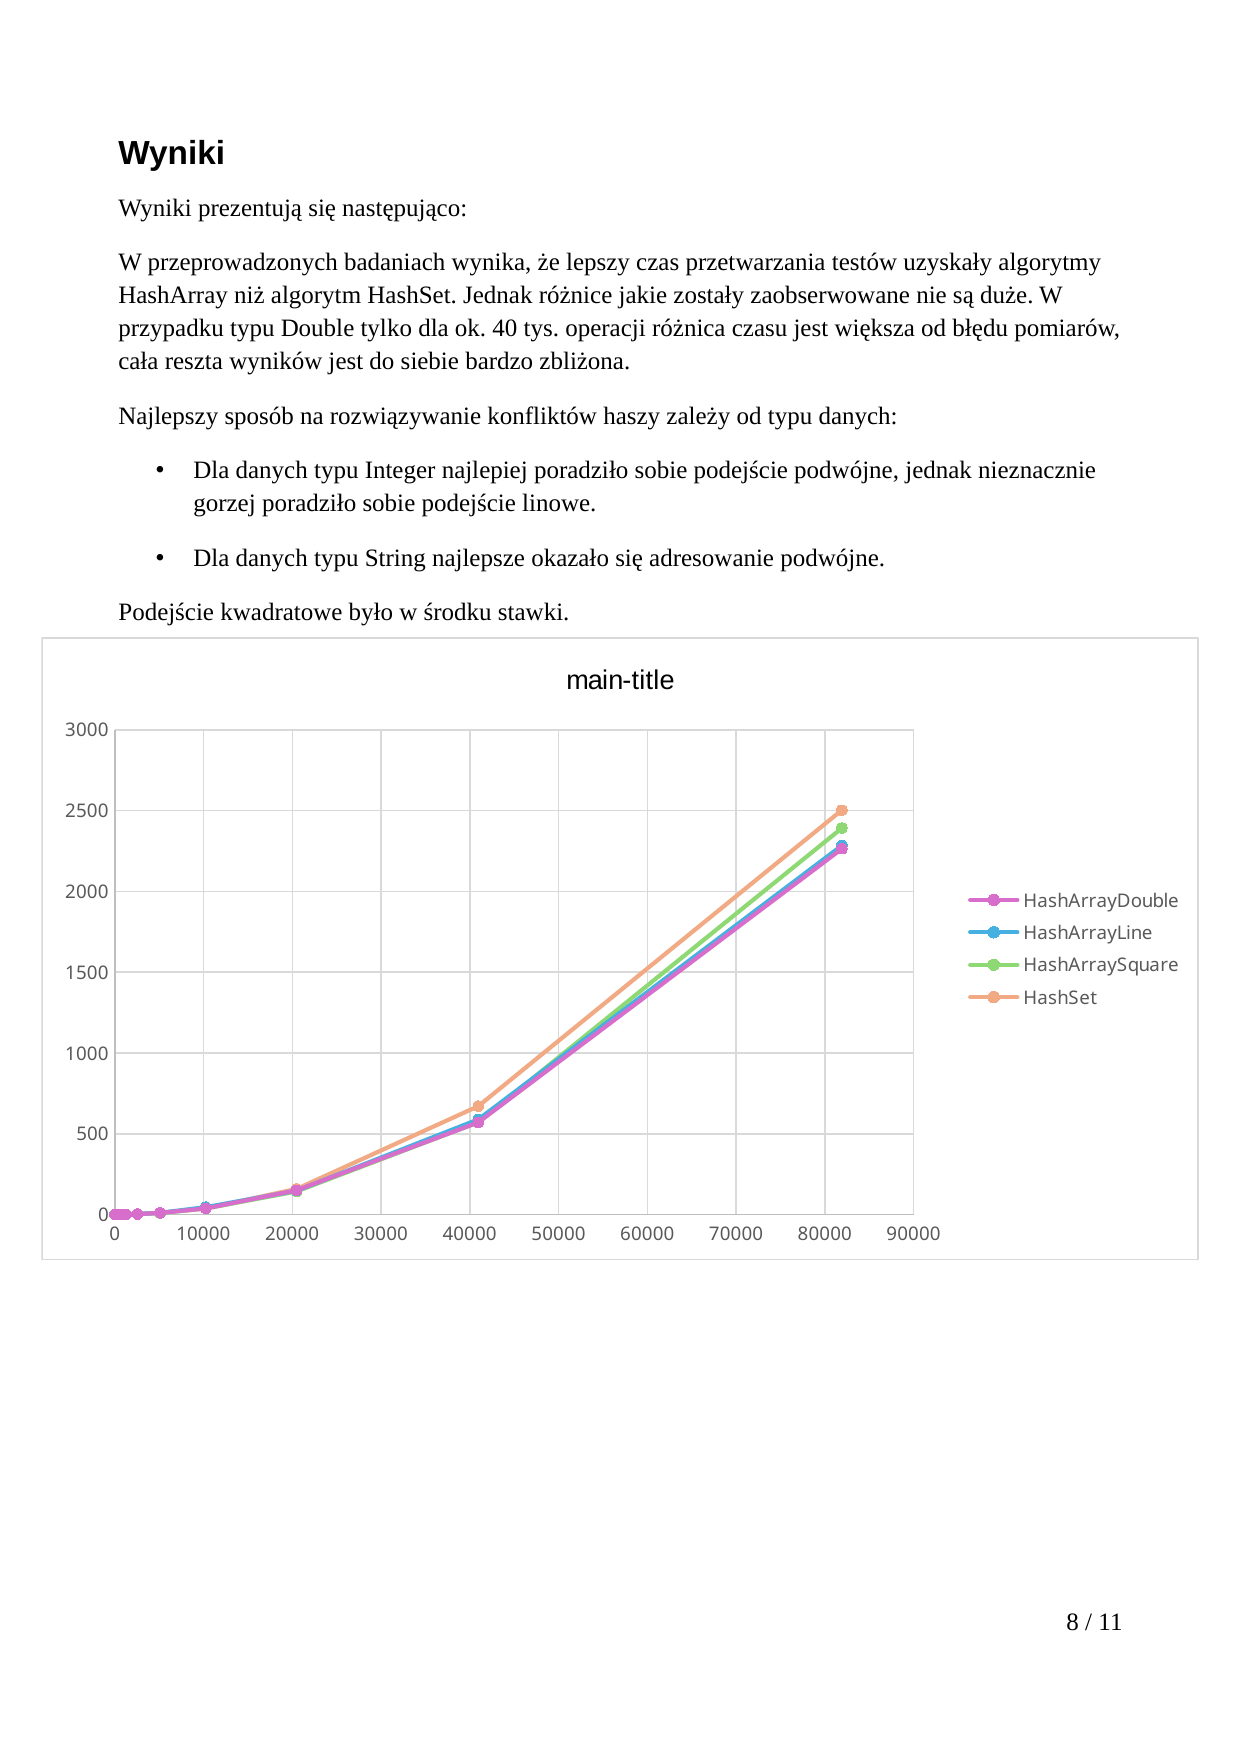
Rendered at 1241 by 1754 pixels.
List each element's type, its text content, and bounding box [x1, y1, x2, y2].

text Wyniki prezentują się następująco: [118, 193, 1122, 222]
text Najlepszy sposób na rozwiązywanie konfliktów haszy zależy od typu danych: [118, 401, 1122, 430]
text W przeprowadzonych badaniach wynika, że lepszy czas przetwarzania testów uzyskały algorytmy HashArray niż algorytm HashSet. Jednak różnice jakie zostały zaobserwowane nie są duże. W przypadku typu Double tylko dla ok. 40 tys. operacji różnica czasu jest większa od błędu pomiarów, cała reszta wyników jest do siebie bardzo zbliżona. [118, 247, 1122, 375]
list Dla danych typu String najlepsze okazało się adresowanie podwójne. [156, 543, 1122, 572]
list Dla danych typu Integer najlepiej poradziło sobie podejście podwójne, jednak nieznacznie gorzej poradziło sobie podejście linowe. [156, 455, 1122, 517]
subtitle Wyniki [118, 133, 1122, 171]
text Podejście kwadratowe było w środku stawki. [118, 597, 1122, 626]
